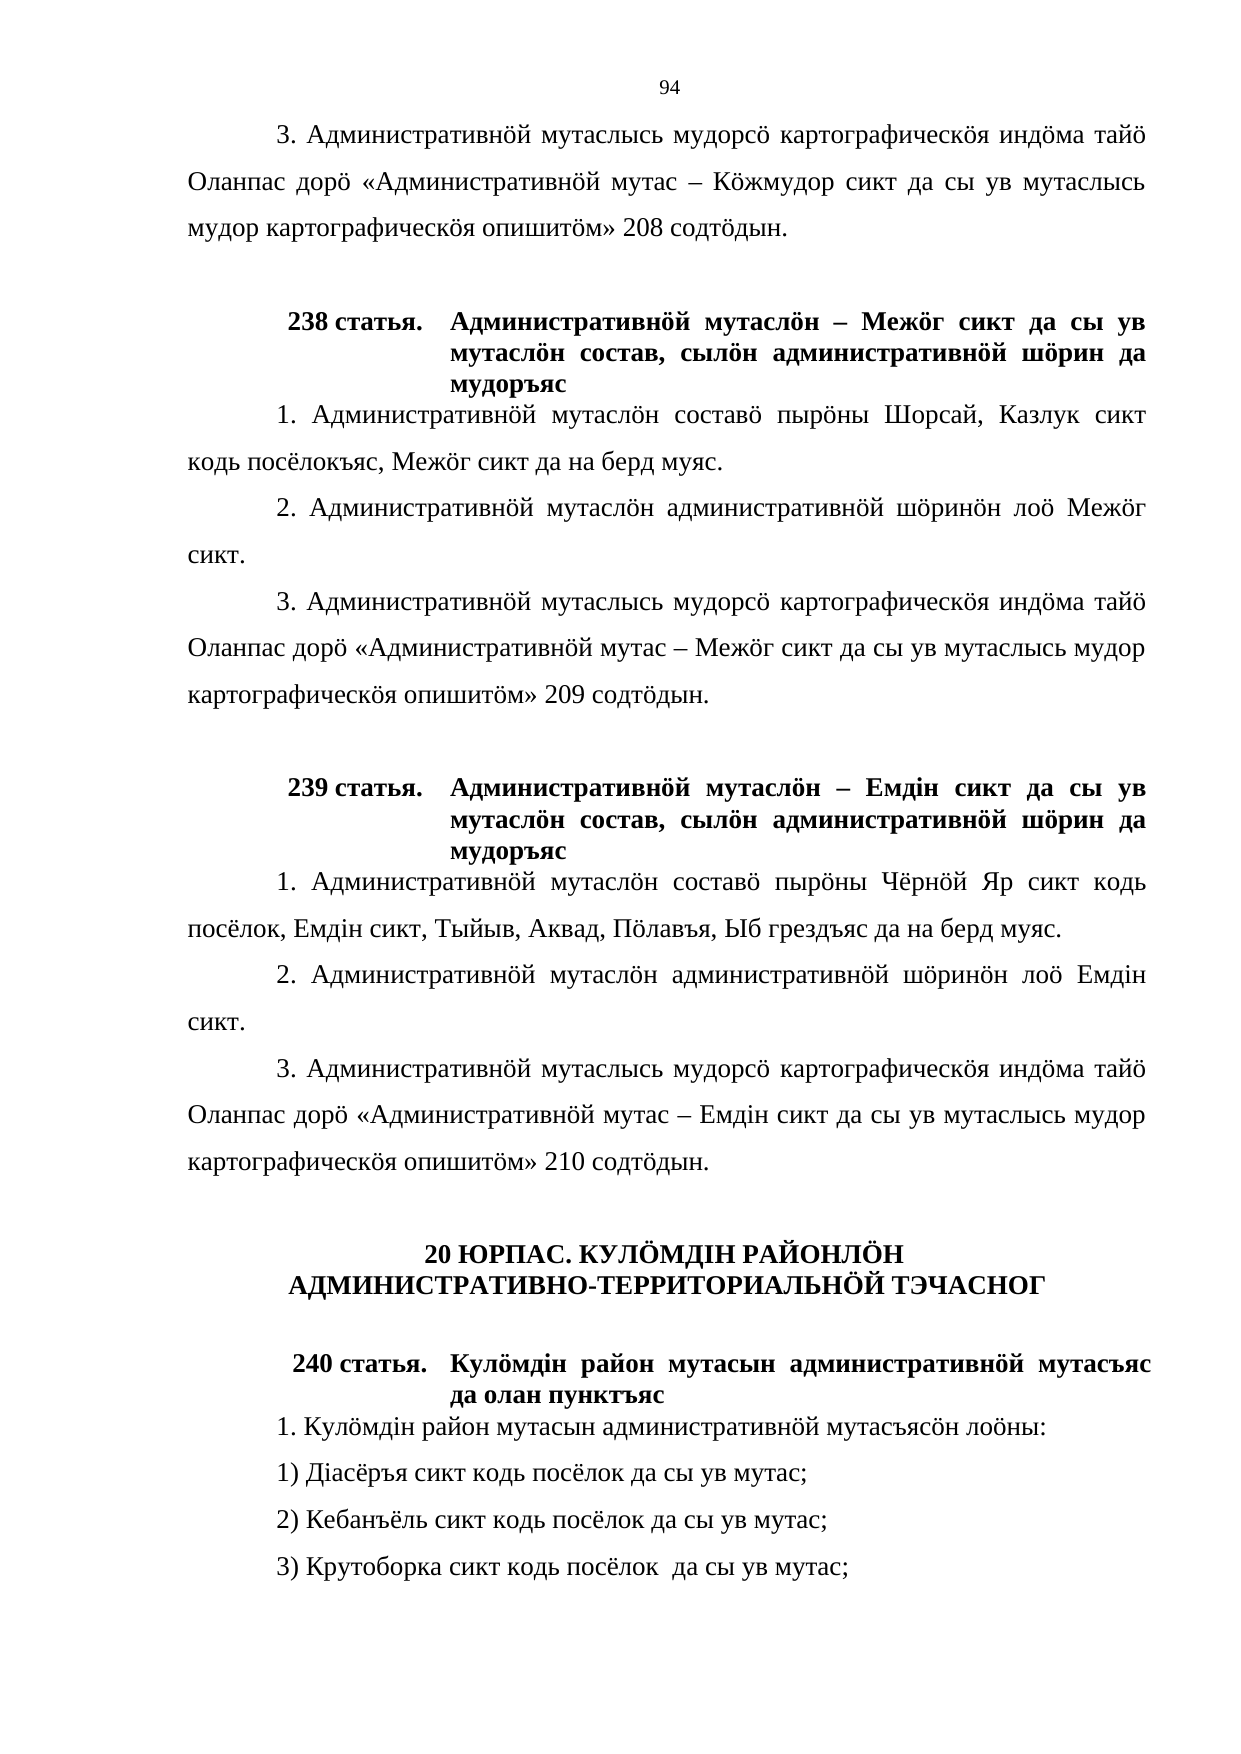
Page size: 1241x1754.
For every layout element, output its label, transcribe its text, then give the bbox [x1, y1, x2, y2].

text 2) Кебанъёль сикт кодь посёлок да сы ув мутас; [187, 1503, 1147, 1534]
table_header Кулöмдiн район мутасын административнöй мутасъяс да олан пунктъяс [439, 1347, 1163, 1409]
text 3) Крутоборка сикт кодь посёлок да сы ув мутас; [187, 1549, 1147, 1581]
text 1) Дiасёръя сикт кодь посёлок да сы ув мутас; [187, 1456, 1147, 1487]
text 3. Административнöй мутаслысь мудорсö картографическöя индöма тайö Оланпас дорö «Административнöй мутас – Межöг сикт да сы ув мутаслысь мудор картографическöя опишитöм» 209 содтöдын. [187, 585, 1147, 709]
table_header 240 статья. [176, 1347, 438, 1409]
text 3. Административнöй мутаслысь мудорсö картографическöя индöма тайö Оланпас дорö «Административнöй мутас – Емдiн сикт да сы ув мутаслысь мудор картографическöя опишитöм» 210 содтöдын. [187, 1052, 1147, 1176]
table_header Административнöй мутаслöн – Емдiн сикт да сы ув мутаслöн состав, сылöн административнöй шöрин да мудоръяс [439, 772, 1163, 865]
text 20 ЮРПАС. КУЛÖМДIН РАЙОНЛÖН [187, 1238, 1147, 1269]
text 1. Административнöй мутаслöн составö пырöны Шорсай, Казлук сикт кодь посёлокъяс, Межöг сикт да на берд муяс. [187, 398, 1147, 476]
table_header 239 статья. [176, 772, 438, 865]
table_header 238 статья. [176, 305, 438, 398]
text 2. Административнöй мутаслöн административнöй шöринöн лоö Межöг сикт. [187, 492, 1147, 569]
text АДМИНИСТРАТИВНО-ТЕРРИТОРИАЛЬНÖЙ ТЭЧАСНОГ [187, 1269, 1147, 1301]
table_header Административнöй мутаслöн – Межöг сикт да сы ув мутаслöн состав, сылöн административнöй шöрин да мудоръяс [439, 305, 1163, 398]
text 1. Кулöмдiн район мутасын административнöй мутасъясöн лоöны: [187, 1409, 1147, 1441]
text 3. Административнöй мутаслысь мудорсö картографическöя индöма тайö Оланпас дорö «Административнöй мутас – Кöжмудор сикт да сы ув мутаслысь мудор картографическöя опишитöм» 208 содтöдын. [187, 118, 1147, 243]
text 1. Административнöй мутаслöн составö пырöны Чёрнöй Яр сикт кодь посёлок, Емдiн сикт, Тыйыв, Аквад, Пöлавъя, Ыб грездъяс да на берд муяс. [187, 865, 1147, 943]
text 2. Административнöй мутаслöн административнöй шöринöн лоö Емдiн сикт. [187, 958, 1147, 1036]
